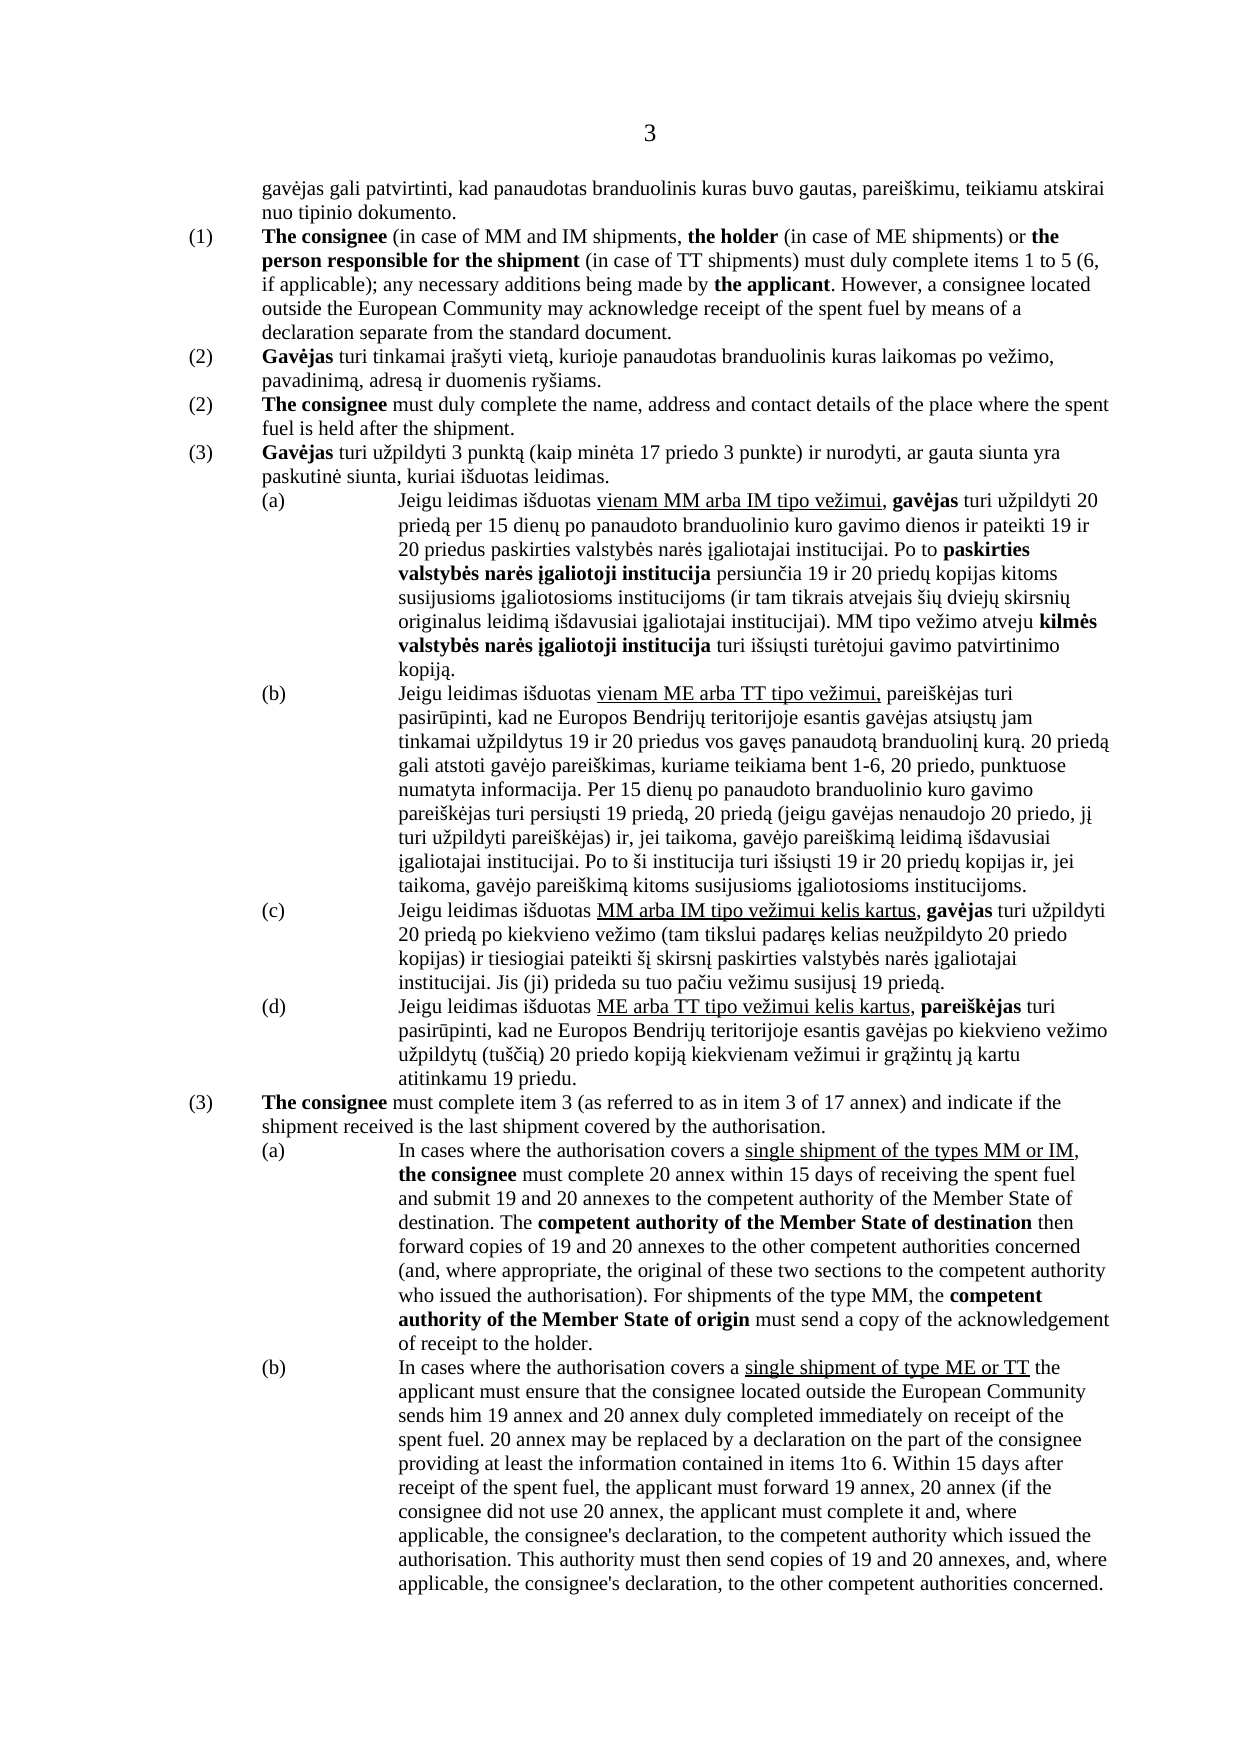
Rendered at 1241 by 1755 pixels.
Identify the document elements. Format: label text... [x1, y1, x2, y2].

table_cell (a) [250, 1138, 387, 1355]
table_cell The consignee must complete item 3 (as referred to as in item 3 of 17 annex) and indicate if the shipment received is the last shipment covered by the authorisation. [250, 1090, 1097, 1138]
table_cell (b) [250, 1355, 387, 1595]
table_cell (a) [250, 489, 387, 681]
table_cell (3) [177, 440, 250, 488]
table_cell Gavėjas turi tinkamai įrašyti vietą, kurioje panaudotas branduolinis kuras laikomas po vežimo, pavadinimą, adresą ir duomenis ryšiams. [250, 344, 1122, 392]
table_cell Jeigu leidimas išduotas vienam MM arba IM tipo vežimui, gavėjas turi užpildyti 20 priedą per 15 dienų po panaudoto branduolinio kuro gavimo dienos ir pateikti 19 ir 20 priedus paskirties valstybės narės įgaliotajai institucijai. Po to paskirties valstybės narės įgaliotoji institucija persiunčia 19 ir 20 priedų kopijas kitoms susijusioms įgaliotosioms institucijoms (ir tam tikrais atvejais šių dviejų skirsnių originalus leidimą išdavusiai įgaliotajai institucijai). MM tipo vežimo atveju kilmės valstybės narės įgaliotoji institucija turi išsiųsti turėtojui gavimo patvirtinimo kopiją. [387, 489, 1122, 681]
table_cell Gavėjas turi užpildyti 3 punktą (kaip minėta 17 priedo 3 punkte) ir nurodyti, ar gauta siunta yra paskutinė siunta, kuriai išduotas leidimas. [250, 440, 1122, 488]
table_cell [177, 1138, 250, 1355]
table_cell (1) [177, 224, 250, 344]
table_cell Jeigu leidimas išduotas ME arba TT tipo vežimui kelis kartus, pareiškėjas turi pasirūpinti, kad ne Europos Bendrijų teritorijoje esantis gavėjas po kiekvieno vežimo užpildytų (tuščią) 20 priedo kopiją kiekvienam vežimui ir grąžintų ją kartu atitinkamu 19 priedu. [387, 994, 1122, 1090]
table_cell In cases where the authorisation covers a single shipment of type ME or TT the applicant must ensure that the consignee located outside the European Community sends him 19 annex and 20 annex duly completed immediately on receipt of the spent fuel. 20 annex may be replaced by a declaration on the part of the consignee providing at least the information contained in items 1to 6. Within 15 days after receipt of the spent fuel, the applicant must forward 19 annex, 20 annex (if the consignee did not use 20 annex, the applicant must complete it and, where applicable, the consignee's declaration, to the competent authority which issued the authorisation. This authority must then send copies of 19 and 20 annexes, and, where applicable, the consignee's declaration, to the other competent authorities concerned. [387, 1355, 1122, 1595]
table_cell [177, 898, 250, 994]
table_cell [1098, 1090, 1122, 1138]
table_cell (d) [250, 994, 387, 1090]
table_header [177, 176, 250, 224]
table_header gavėjas gali patvirtinti, kad panaudotas branduolinis kuras buvo gautas, pareiškimu, teikiamu atskirai nuo tipinio dokumento. [250, 176, 1122, 224]
table_cell [177, 994, 250, 1090]
table_cell (c) [250, 898, 387, 994]
table_cell Jeigu leidimas išduotas MM arba IM tipo vežimui kelis kartus, gavėjas turi užpildyti 20 priedą po kiekvieno vežimo (tam tikslui padaręs kelias neužpildyto 20 priedo kopijas) ir tiesiogiai pateikti šį skirsnį paskirties valstybės narės įgaliotajai institucijai. Jis (ji) prideda su tuo pačiu vežimu susijusį 19 priedą. [387, 898, 1122, 994]
table_cell (b) [250, 681, 387, 897]
table_cell [177, 489, 250, 681]
table_cell In cases where the authorisation covers a single shipment of the types MM or IM, the consignee must complete 20 annex within 15 days of receiving the spent fuel and submit 19 and 20 annexes to the competent authority of the Member State of destination. The competent authority of the Member State of destination then forward copies of 19 and 20 annexes to the other competent authorities concerned (and, where appropriate, the original of these two sections to the competent authority who issued the authorisation). For shipments of the type MM, the competent authority of the Member State of origin must send a copy of the acknowledgement of receipt to the holder. [387, 1138, 1122, 1355]
table_cell The consignee (in case of MM and IM shipments, the holder (in case of ME shipments) or the person responsible for the shipment (in case of TT shipments) must duly complete items 1 to 5 (6, if applicable); any necessary additions being made by the applicant. However, a consignee located outside the European Community may acknowledge receipt of the spent fuel by means of a declaration separate from the standard document. [250, 224, 1122, 344]
table_cell The consignee must duly complete the name, address and contact details of the place where the spent fuel is held after the shipment. [250, 392, 1122, 440]
table_cell (3) [177, 1090, 250, 1138]
table_cell (2) [177, 392, 250, 440]
table_cell [177, 1355, 250, 1595]
table_cell Jeigu leidimas išduotas vienam ME arba TT tipo vežimui, pareiškėjas turi pasirūpinti, kad ne Europos Bendrijų teritorijoje esantis gavėjas atsiųstų jam tinkamai užpildytus 19 ir 20 priedus vos gavęs panaudotą branduolinį kurą. 20 priedą gali atstoti gavėjo pareiškimas, kuriame teikiama bent 1-6, 20 priedo, punktuose numatyta informacija. Per 15 dienų po panaudoto branduolinio kuro gavimo pareiškėjas turi persiųsti 19 priedą, 20 priedą (jeigu gavėjas nenaudojo 20 priedo, jį turi užpildyti pareiškėjas) ir, jei taikoma, gavėjo pareiškimą leidimą išdavusiai įgaliotajai institucijai. Po to ši institucija turi išsiųsti 19 ir 20 priedų kopijas ir, jei taikoma, gavėjo pareiškimą kitoms susijusioms įgaliotosioms institucijoms. [387, 681, 1122, 897]
table_cell (2) [177, 344, 250, 392]
table_cell [177, 681, 250, 897]
